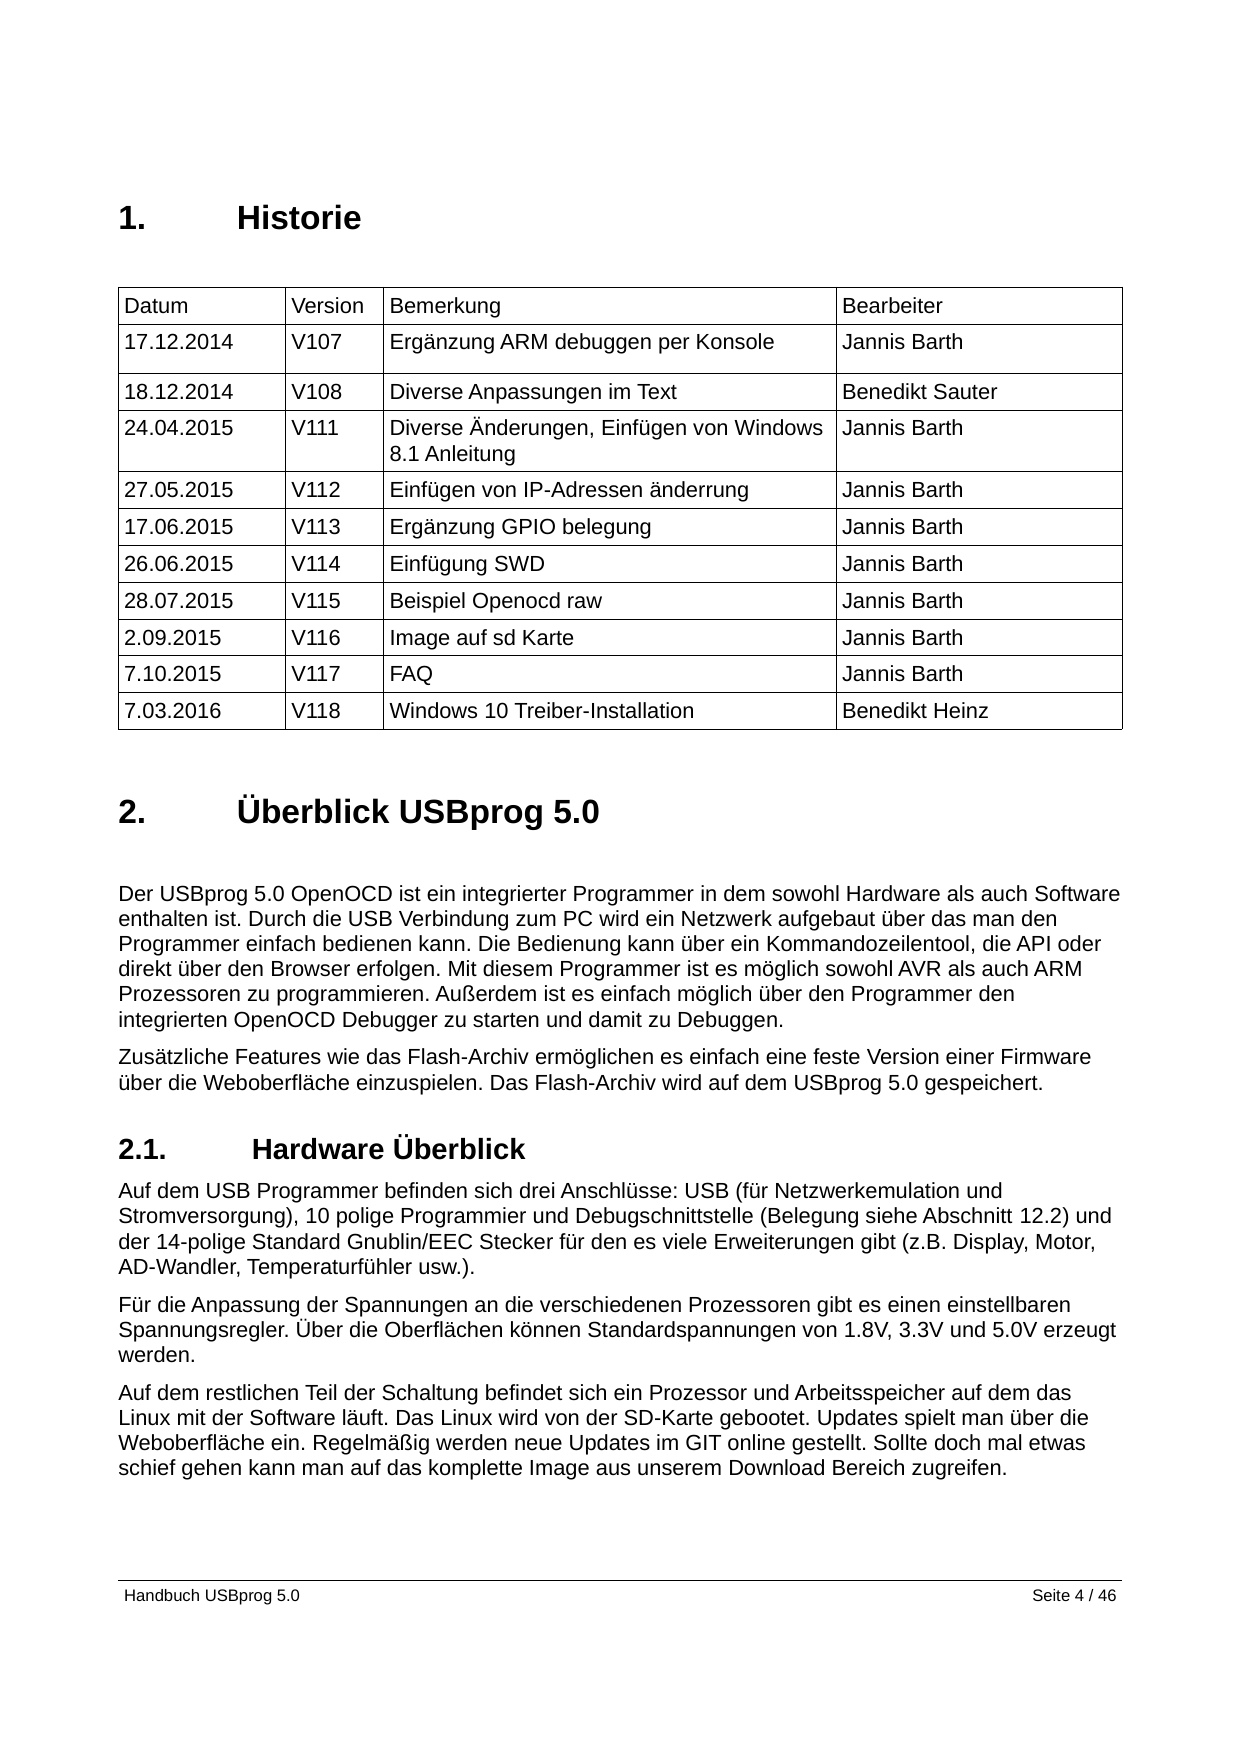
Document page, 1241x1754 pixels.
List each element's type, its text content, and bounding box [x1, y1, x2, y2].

table_cell V111 [286, 411, 383, 471]
table_cell V107 [286, 325, 383, 373]
table_cell Diverse Anpassungen im Text [384, 374, 836, 409]
table_cell 17.12.2014 [119, 325, 285, 373]
table_cell Beispiel Openocd raw [384, 583, 836, 618]
table_cell V108 [286, 374, 383, 409]
table_cell Image auf sd Karte [384, 620, 836, 655]
table_cell V114 [286, 546, 383, 582]
table_cell Jannis Barth [837, 546, 1122, 582]
table_cell 7.03.2016 [119, 693, 285, 729]
table_cell Jannis Barth [837, 656, 1122, 692]
table_header Bearbeiter [837, 288, 1122, 323]
table_cell Jannis Barth [837, 325, 1122, 373]
table_cell V115 [286, 583, 383, 618]
table_cell Jannis Barth [837, 472, 1122, 508]
table_cell Jannis Barth [837, 620, 1122, 655]
text Für die Anpassung der Spannungen an die verschiedenen Prozessoren gibt es einen einstellbaren Spannungsregler. Über die Oberflächen können Standardspannungen von 1.8V, 3.3V und 5.0V erzeugt werden. [118, 1292, 1122, 1367]
table_cell 17.06.2015 [119, 509, 285, 545]
table_cell 7.10.2015 [119, 656, 285, 692]
table_cell 28.07.2015 [119, 583, 285, 618]
table_cell V117 [286, 656, 383, 692]
table_cell V116 [286, 620, 383, 655]
table_cell Einfügen von IP-Adressen änderrung [384, 472, 836, 508]
text Zusätzliche Features wie das Flash-Archiv ermöglichen es einfach eine feste Version einer Firmware über die Weboberfläche einzuspielen. Das Flash-Archiv wird auf dem USBprog 5.0 gespeichert. [118, 1044, 1122, 1095]
table_cell 2.09.2015 [119, 620, 285, 655]
text Auf dem restlichen Teil der Schaltung befindet sich ein Prozessor und Arbeitsspeicher auf dem das Linux mit der Software läuft. Das Linux wird von der SD-Karte gebootet. Updates spielt man über die Weboberfläche ein. Regelmäßig werden neue Updates im GIT online gestellt. Sollte doch mal etwas schief gehen kann man auf das komplette Image aus unserem Download Bereich zugreifen. [118, 1380, 1122, 1481]
table_cell Diverse Änderungen, Einfügen von Windows 8.1 Anleitung [384, 411, 836, 471]
table_cell V118 [286, 693, 383, 729]
table_cell Jannis Barth [837, 509, 1122, 545]
subtitle Historie [118, 198, 1122, 236]
table_cell Jannis Barth [837, 411, 1122, 471]
text Der USBprog 5.0 OpenOCD ist ein integrierter Programmer in dem sowohl Hardware als auch Software enthalten ist. Durch die USB Verbindung zum PC wird ein Netzwerk aufgebaut über das man den Programmer einfach bedienen kann. Die Bedienung kann über ein Kommandozeilentool, die API oder direkt über den Browser erfolgen. Mit diesem Programmer ist es möglich sowohl AVR als auch ARM Prozessoren zu programmieren. Außerdem ist es einfach möglich über den Programmer den integrierten OpenOCD Debugger zu starten und damit zu Debuggen. [118, 881, 1122, 1032]
table_cell Benedikt Sauter [837, 374, 1122, 409]
table_cell V112 [286, 472, 383, 508]
table_cell 18.12.2014 [119, 374, 285, 409]
table_cell Einfügung SWD [384, 546, 836, 582]
table_cell V113 [286, 509, 383, 545]
table_cell 26.06.2015 [119, 546, 285, 582]
table_header Version [286, 288, 383, 323]
table_header Bemerkung [384, 288, 836, 323]
table_cell 27.05.2015 [119, 472, 285, 508]
subtitle Hardware Überblick [118, 1132, 1122, 1166]
table_cell 24.04.2015 [119, 411, 285, 471]
table_cell Jannis Barth [837, 583, 1122, 618]
table_header Datum [119, 288, 285, 323]
table_cell Windows 10 Treiber-Installation [384, 693, 836, 729]
table_cell Ergänzung GPIO belegung [384, 509, 836, 545]
table_cell Ergänzung ARM debuggen per Konsole [384, 325, 836, 373]
table_cell FAQ [384, 656, 836, 692]
table_cell Benedikt Heinz [837, 693, 1122, 729]
text Auf dem USB Programmer befinden sich drei Anschlüsse: USB (für Netzwerkemulation und Stromversorgung), 10 polige Programmier und Debugschnittstelle (Belegung siehe Abschnitt 12.2) und der 14-polige Standard Gnublin/EEC Stecker für den es viele Erweiterungen gibt (z.B. Display, Motor, AD-Wandler, Temperaturfühler usw.). [118, 1178, 1122, 1279]
subtitle Überblick USBprog 5.0 [118, 792, 1122, 830]
